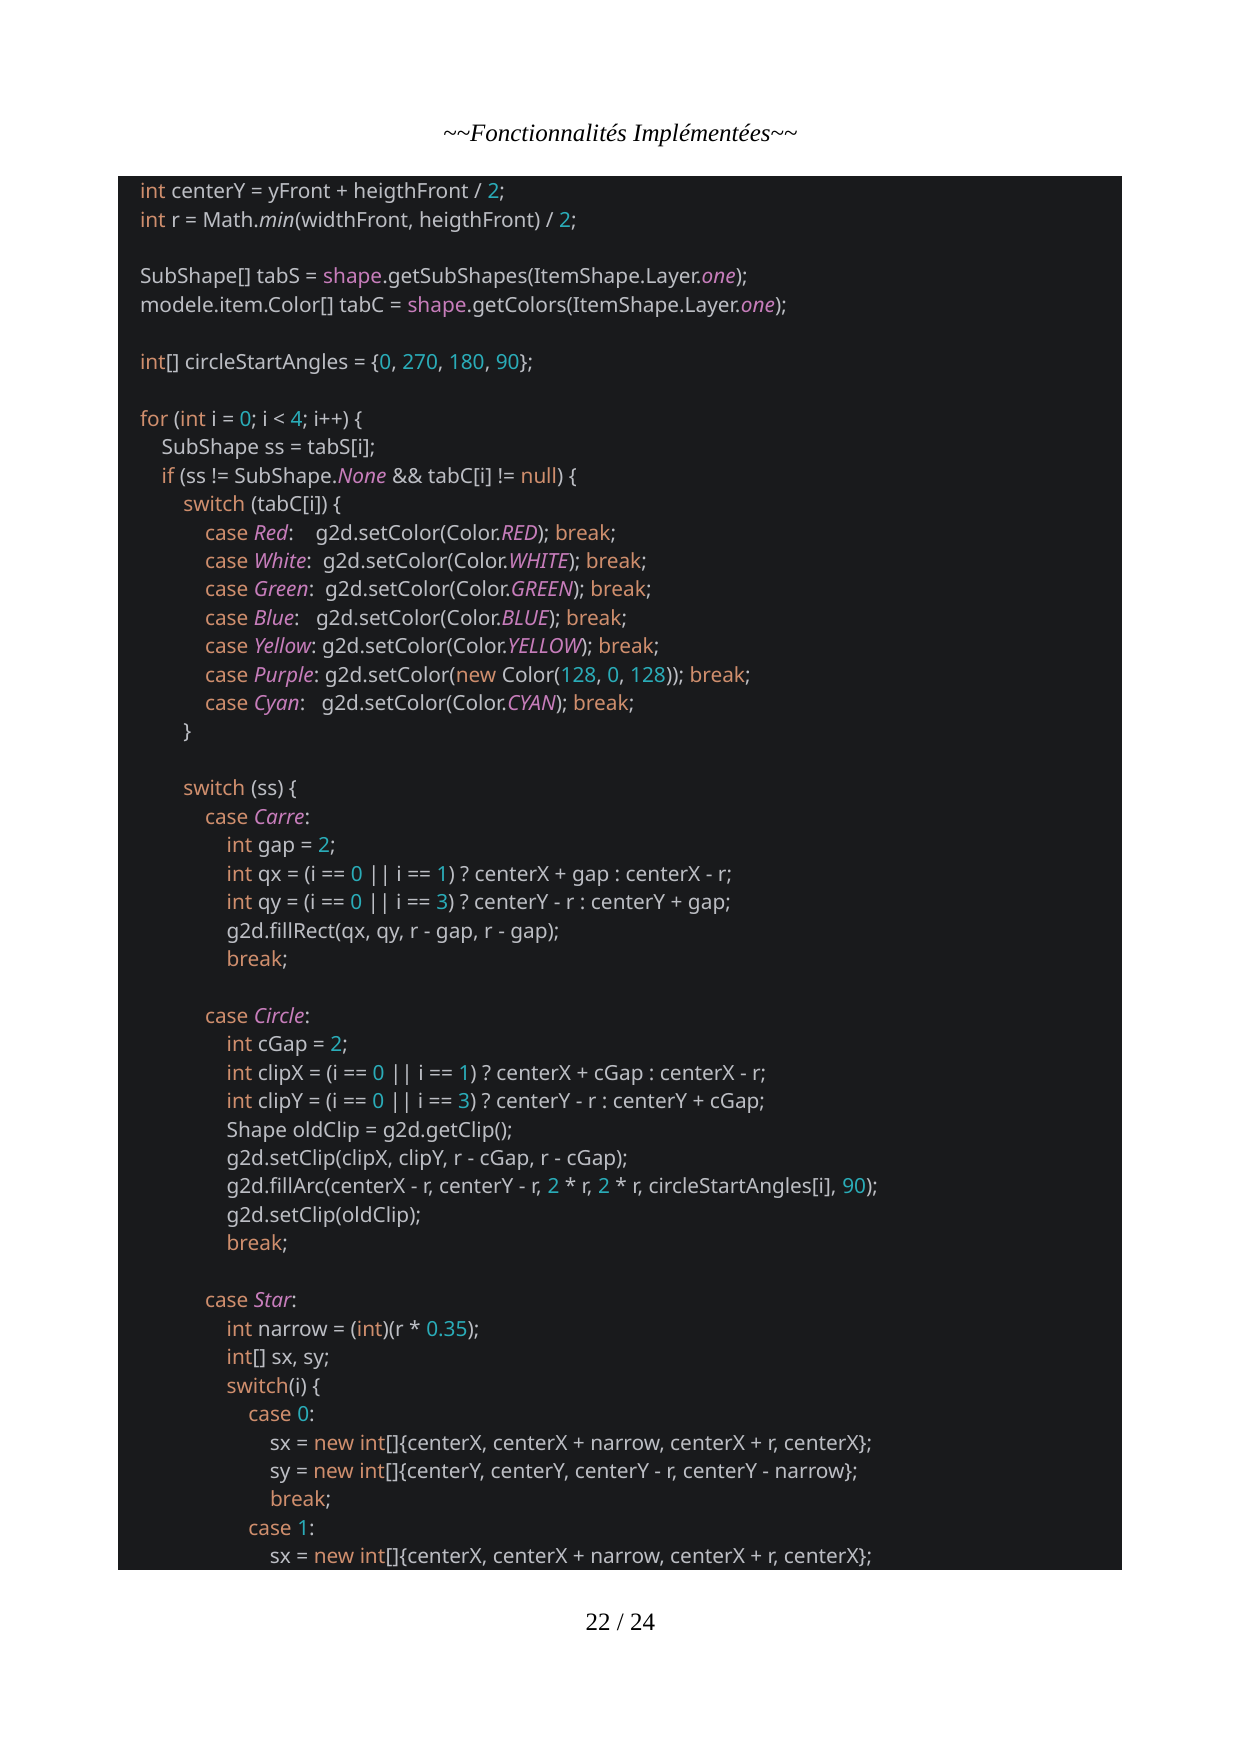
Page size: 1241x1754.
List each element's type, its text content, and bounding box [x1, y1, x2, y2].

text int centerY = yFront + heigthFront / 2; int r = Math.min(widthFront, heigthFront) / 2; SubShape[] tabS = shape.getSubShapes(ItemShape.Layer.one); modele.item.Color[] tabC = shape.getColors(ItemShape.Layer.one); int[] circleStartAngles = {0, 270, 180, 90}; for (int i = 0; i < 4; i++) { SubShape ss = tabS[i]; if (ss != SubShape.None && tabC[i] != null) { switch (tabC[i]) { case Red: g2d.setColor(Color.RED); break; case White: g2d.setColor(Color.WHITE); break; case Green: g2d.setColor(Color.GREEN); break; case Blue: g2d.setColor(Color.BLUE); break; case Yellow: g2d.setColor(Color.YELLOW); break; case Purple: g2d.setColor(new Color(128, 0, 128)); break; case Cyan: g2d.setColor(Color.CYAN); break; } switch (ss) { case Carre: int gap = 2; int qx = (i == 0 || i == 1) ? centerX + gap : centerX - r; int qy = (i == 0 || i == 3) ? centerY - r : centerY + gap; g2d.fillRect(qx, qy, r - gap, r - gap); break; case Circle: int cGap = 2; int clipX = (i == 0 || i == 1) ? centerX + cGap : centerX - r; int clipY = (i == 0 || i == 3) ? centerY - r : centerY + cGap; Shape oldClip = g2d.getClip(); g2d.setClip(clipX, clipY, r - cGap, r - cGap); g2d.fillArc(centerX - r, centerY - r, 2 * r, 2 * r, circleStartAngles[i], 90); g2d.setClip(oldClip); break; case Star: int narrow = (int)(r * 0.35); int[] sx, sy; switch(i) { case 0: sx = new int[]{centerX, centerX + narrow, centerX + r, centerX}; sy = new int[]{centerY, centerY, centerY - r, centerY - narrow}; break; case 1: sx = new int[]{centerX, centerX + narrow, centerX + r, centerX}; [118, 176, 1122, 1570]
